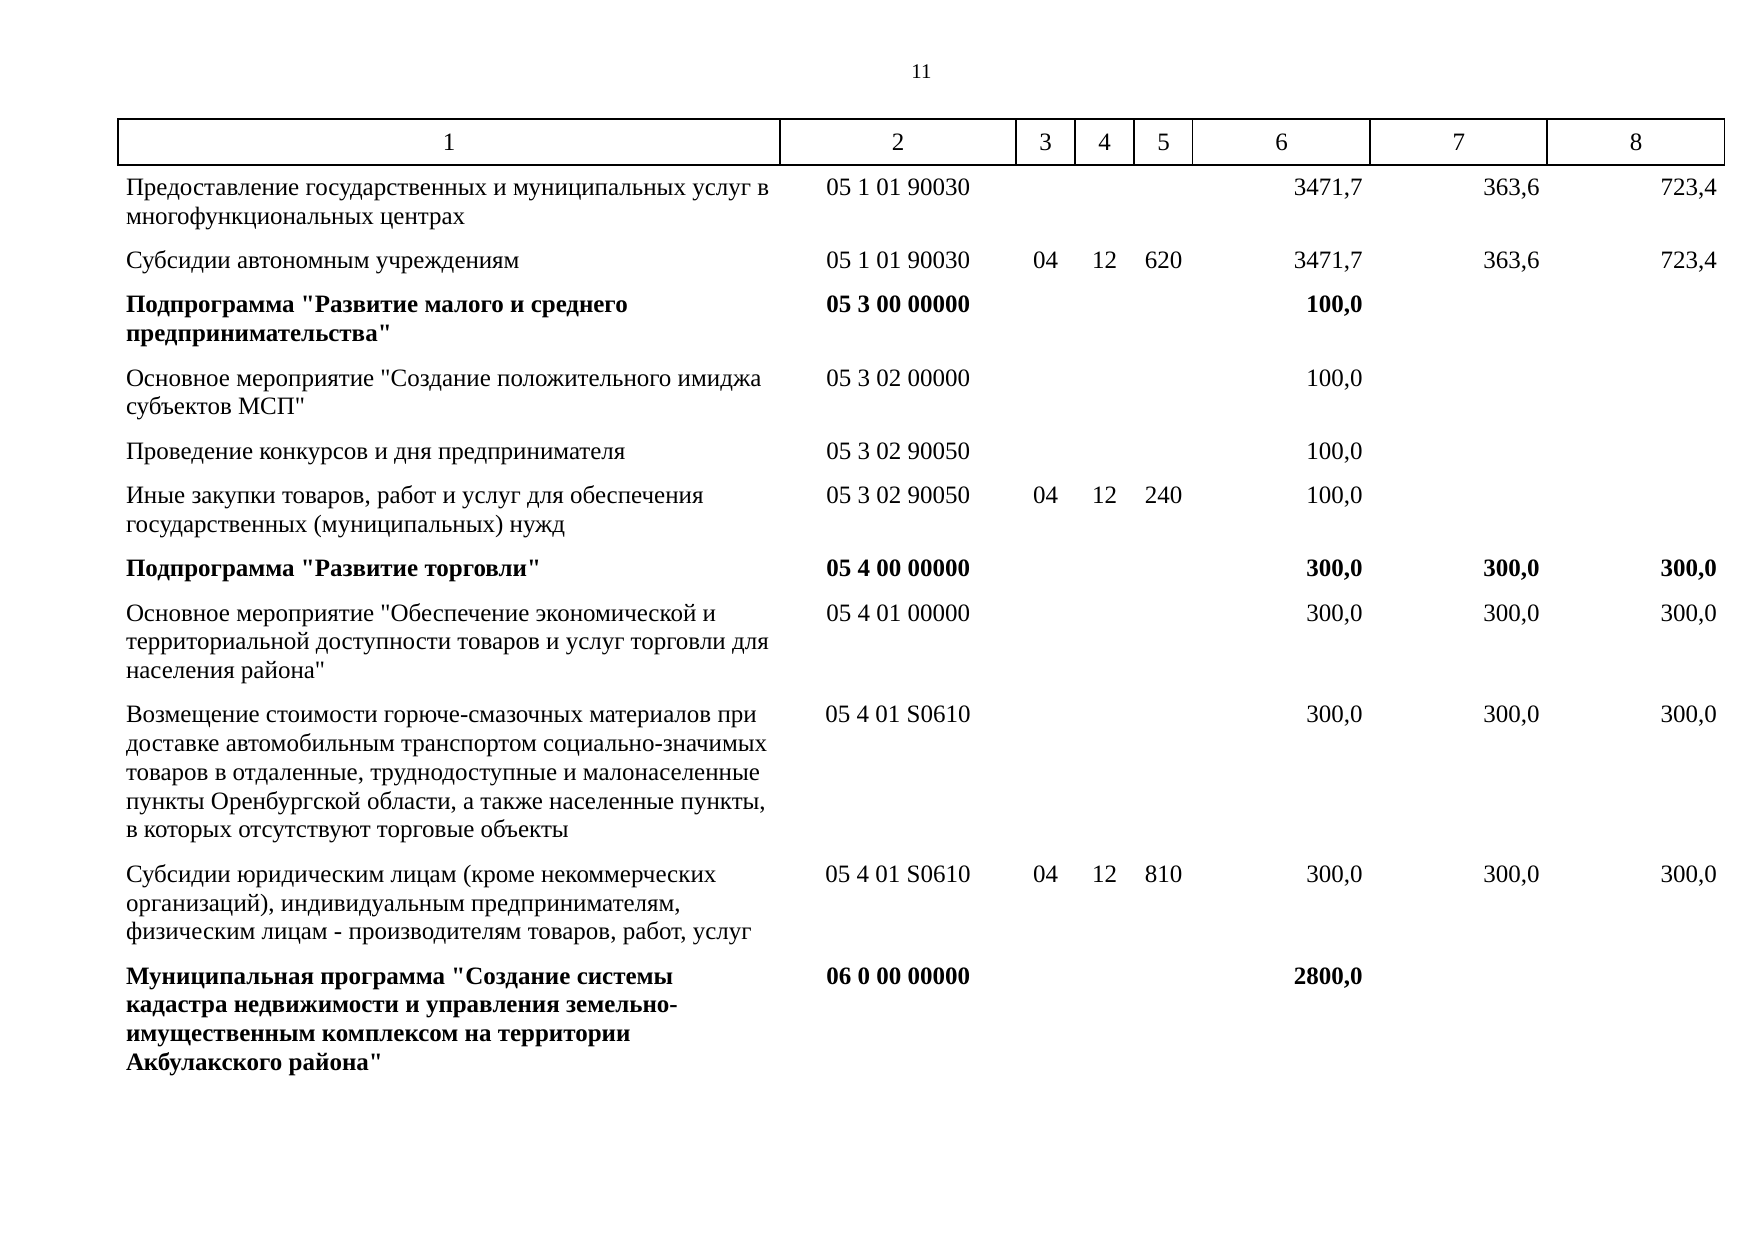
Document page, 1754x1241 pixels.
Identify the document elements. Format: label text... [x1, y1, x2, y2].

table_cell Подпрограмма "Развитие торговли" [118, 545, 780, 590]
table_cell [1016, 692, 1075, 851]
table_cell Предоставление государственных и муниципальных услуг в многофункциональных центрах [118, 166, 780, 237]
table_cell 06 0 00 00000 [780, 953, 1016, 1083]
table_cell 363,6 [1370, 166, 1547, 237]
table_cell [1547, 953, 1724, 1083]
table_cell 723,4 [1547, 166, 1724, 237]
table_cell [1016, 545, 1075, 590]
table_cell [1370, 428, 1547, 472]
table_cell Возмещение стоимости горюче-смазочных материалов при доставке автомобильным транспортом социально-значимых товаров в отдаленные, труднодоступные и малонаселенные пункты Оренбургской области, а также населенные пункты, в которых отсутствуют торговые объекты [118, 692, 780, 851]
table_cell 12 [1075, 851, 1134, 953]
table_cell 3471,7 [1193, 166, 1370, 237]
table_cell 100,0 [1193, 355, 1370, 428]
table_cell 12 [1075, 237, 1134, 282]
table_cell Проведение конкурсов и дня предпринимателя [118, 428, 780, 472]
table_cell 05 3 02 00000 [780, 355, 1016, 428]
table_cell [1134, 355, 1193, 428]
table_cell 300,0 [1193, 692, 1370, 851]
table_cell 04 [1016, 237, 1075, 282]
table_header 4 [1083, 128, 1126, 156]
table_cell [1134, 953, 1193, 1083]
table_cell [1134, 428, 1193, 472]
table_cell 300,0 [1547, 590, 1724, 692]
table_cell 05 3 00 00000 [780, 282, 1016, 355]
table_cell 3471,7 [1193, 237, 1370, 282]
table_cell 723,4 [1547, 237, 1724, 282]
table_cell Субсидии автономным учреждениям [118, 237, 780, 282]
table_header [119, 120, 779, 164]
table_cell 05 3 02 90050 [780, 428, 1016, 472]
table_header [781, 120, 1015, 164]
table_header [1076, 120, 1133, 164]
table_cell 05 4 01 00000 [780, 590, 1016, 692]
table_cell 300,0 [1547, 545, 1724, 590]
table_cell Основное мероприятие "Обеспечение экономической и территориальной доступности товаров и услуг торговли для населения района" [118, 590, 780, 692]
table_cell [1547, 472, 1724, 545]
table_cell [1075, 428, 1134, 472]
table_cell 300,0 [1193, 545, 1370, 590]
table_header [1371, 120, 1546, 164]
table_header 8 [1555, 128, 1716, 156]
table_cell [1134, 166, 1193, 237]
table_cell 300,0 [1370, 590, 1547, 692]
table_header 7 [1378, 128, 1539, 156]
table_cell 05 1 01 90030 [780, 237, 1016, 282]
table_cell 05 4 01 S0610 [780, 692, 1016, 851]
table_header [1135, 120, 1192, 164]
table_cell 05 4 01 S0610 [780, 851, 1016, 953]
table_cell [1075, 692, 1134, 851]
table_cell [1370, 953, 1547, 1083]
table_cell [1134, 590, 1193, 692]
table_cell [1016, 953, 1075, 1083]
table_cell [1016, 166, 1075, 237]
table_cell 300,0 [1370, 692, 1547, 851]
table_cell [1075, 590, 1134, 692]
table_cell [1547, 428, 1724, 472]
table_header 6 [1201, 128, 1362, 156]
table_header 2 [788, 128, 1008, 156]
table_cell [1075, 355, 1134, 428]
table_cell [1134, 692, 1193, 851]
table_header [1193, 120, 1369, 164]
table_cell 2800,0 [1193, 953, 1370, 1083]
table_cell 300,0 [1547, 692, 1724, 851]
table_header 3 [1024, 128, 1067, 156]
table_cell [1547, 355, 1724, 428]
table_cell Субсидии юридическим лицам (кроме некоммерческих организаций), индивидуальным предпринимателям, физическим лицам - производителям товаров, работ, услуг [118, 851, 780, 953]
table_cell Подпрограмма "Развитие малого и среднего предпринимательства" [118, 282, 780, 355]
table_cell [1134, 282, 1193, 355]
table_cell 810 [1134, 851, 1193, 953]
table_cell [1075, 953, 1134, 1083]
table_cell [1547, 282, 1724, 355]
table_cell 04 [1016, 472, 1075, 545]
table_cell 100,0 [1193, 472, 1370, 545]
table_cell 363,6 [1370, 237, 1547, 282]
table_cell [1134, 545, 1193, 590]
table_cell [1016, 282, 1075, 355]
table_header 5 [1142, 128, 1185, 156]
table_cell 300,0 [1193, 851, 1370, 953]
table_cell 100,0 [1193, 282, 1370, 355]
table_cell Муниципальная программа "Создание системы кадастра недвижимости и управления земельно-имущественным комплексом на территории Акбулакского района" [118, 953, 780, 1083]
table_cell [1016, 428, 1075, 472]
table_cell 620 [1134, 237, 1193, 282]
table_cell 05 1 01 90030 [780, 166, 1016, 237]
table_cell 100,0 [1193, 428, 1370, 472]
table_cell Иные закупки товаров, работ и услуг для обеспечения государственных (муниципальных) нужд [118, 472, 780, 545]
table_cell [1075, 282, 1134, 355]
table_cell 05 3 02 90050 [780, 472, 1016, 545]
table_cell 05 4 00 00000 [780, 545, 1016, 590]
table_cell [1016, 590, 1075, 692]
table_header [1548, 120, 1724, 164]
table_cell 300,0 [1370, 545, 1547, 590]
table_cell 300,0 [1370, 851, 1547, 953]
table_cell 04 [1016, 851, 1075, 953]
table_cell [1370, 355, 1547, 428]
table_header 1 [126, 128, 772, 156]
table_header [1017, 120, 1074, 164]
table_cell [1370, 472, 1547, 545]
table_cell 300,0 [1547, 851, 1724, 953]
table_cell 300,0 [1193, 590, 1370, 692]
table_cell [1016, 355, 1075, 428]
table_cell Основное мероприятие "Создание положительного имиджа субъектов МСП" [118, 355, 780, 428]
table_cell 12 [1075, 472, 1134, 545]
table_cell [1075, 166, 1134, 237]
table_cell 240 [1134, 472, 1193, 545]
table_cell [1370, 282, 1547, 355]
table_cell [1075, 545, 1134, 590]
